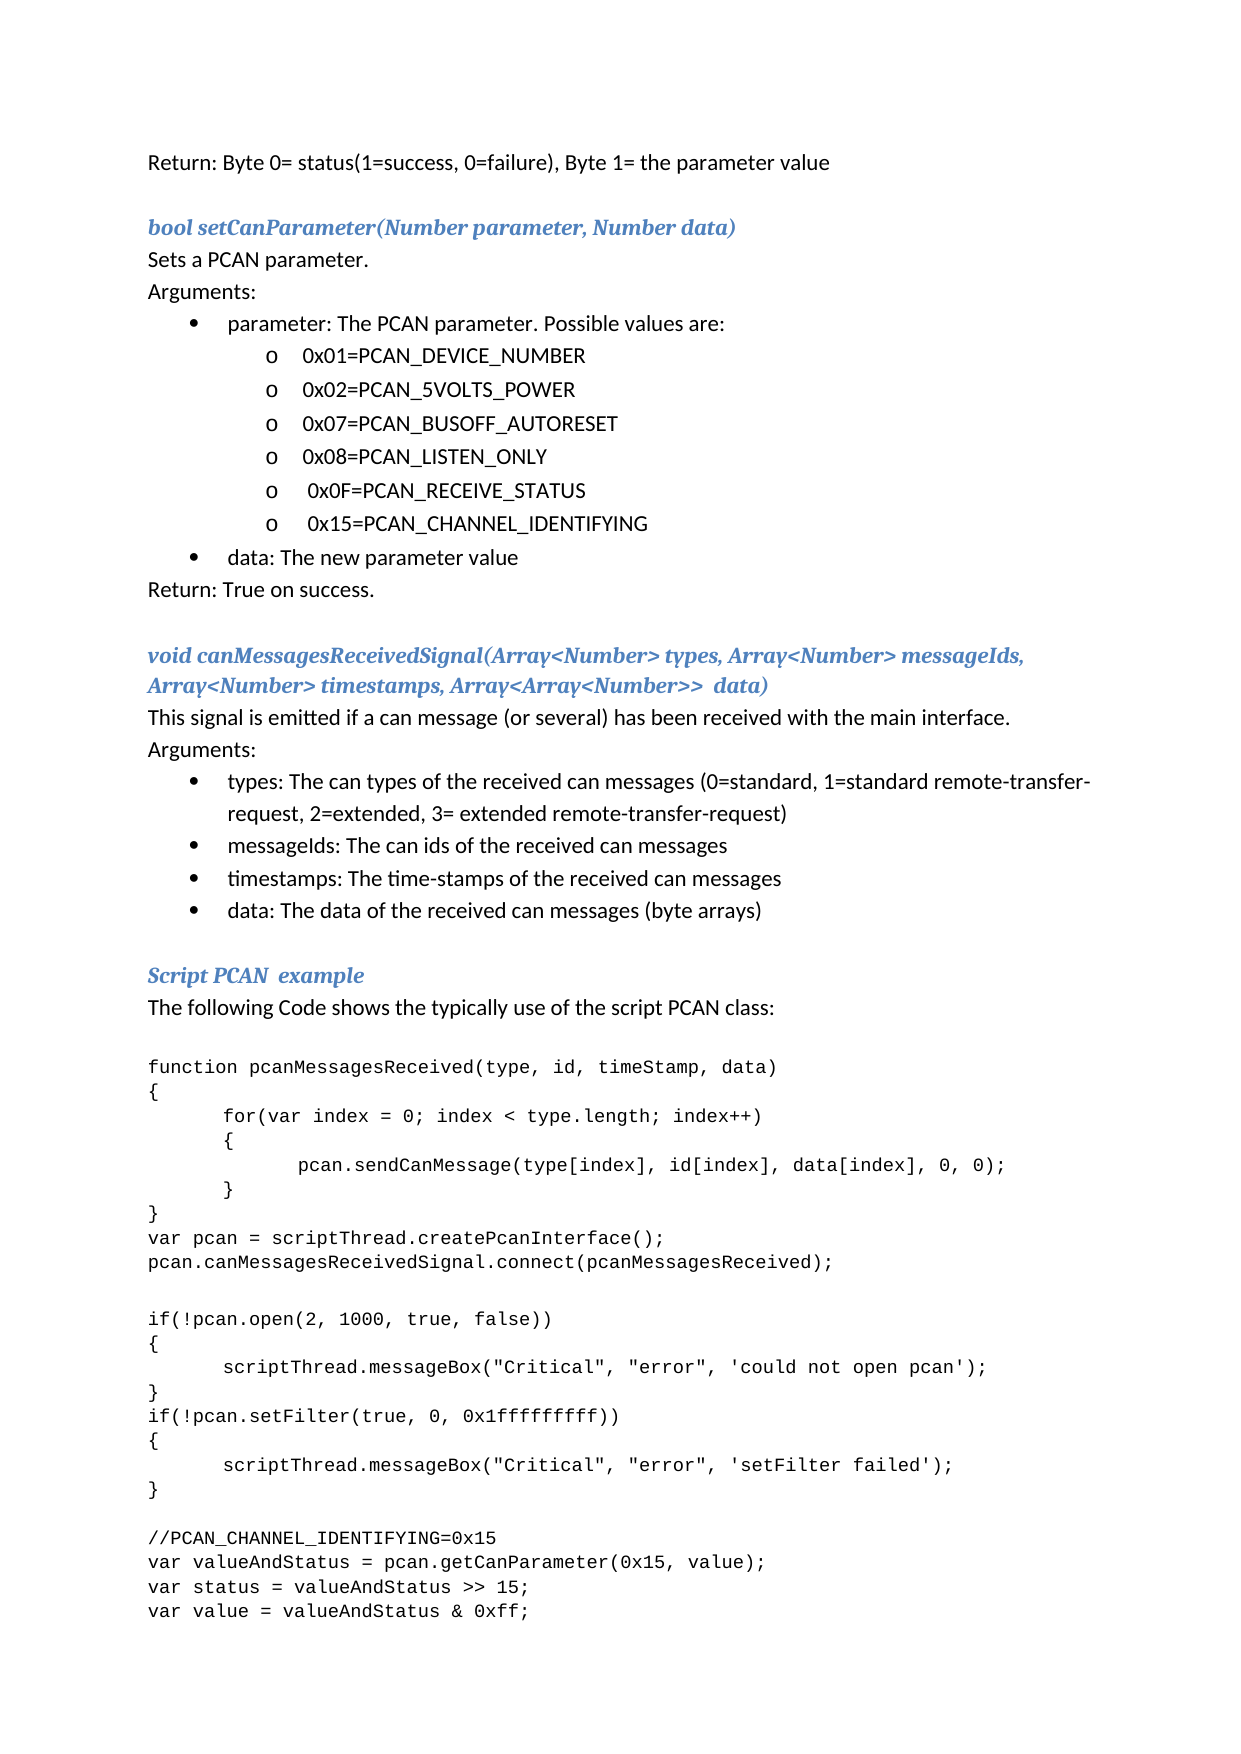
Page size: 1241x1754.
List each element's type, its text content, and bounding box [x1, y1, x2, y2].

text var value = valueAndStatus & 0xff; [148, 1602, 1093, 1623]
text Return: Byte 0= status(1=success, 0=failure), Byte 1= the parameter value [148, 148, 1093, 176]
text //PCAN_CHANNEL_IDENTIFYING=0x15 [148, 1529, 1093, 1550]
text { [148, 1431, 1093, 1452]
text Arguments: [148, 277, 1093, 305]
text if(!pcan.open(2, 1000, true, false)) [148, 1309, 1093, 1331]
list data: The data of the received can messages (byte arrays) [190, 896, 1093, 924]
text Return: True on success. [148, 575, 1093, 603]
list 0x08=PCAN_LISTEN_ONLY [265, 442, 1093, 471]
text } [148, 1382, 1093, 1404]
text var valueAndStatus = pcan.getCanParameter(0x15, value); [148, 1553, 1093, 1574]
list messageIds: The can ids of the received can messages [190, 832, 1093, 859]
text function pcanMessagesReceived(type, id, timeStamp, data) [148, 1058, 1093, 1079]
text { [148, 1131, 1093, 1152]
text { [148, 1082, 1093, 1103]
list 0x0F=PCAN_RECEIVE_STATUS [265, 476, 1093, 505]
text scriptThread.messageBox("Critical", "error", 'setFilter failed'); [148, 1456, 1093, 1477]
text var status = valueAndStatus >> 15; [148, 1577, 1093, 1599]
text pcan.canMessagesReceivedSignal.connect(pcanMessagesReceived); [148, 1253, 1093, 1274]
subtitle void canMessagesReceivedSignal(Array<Number> types, Array<Number> messageIds, Array<Number> timestamps, Array<Array<Number>> data) [148, 642, 1093, 699]
subtitle bool setCanParameter(Number parameter, Number data) [148, 215, 1093, 241]
text if(!pcan.setFilter(true, 0, 0x1fffffffff)) [148, 1407, 1093, 1428]
list types: The can types of the received can messages (0=standard, 1=standard remote-transfer-request, 2=extended, 3= extended remote-transfer-request) [190, 767, 1093, 827]
text var pcan = scriptThread.createPcanInterface(); [148, 1228, 1093, 1250]
subtitle Script PCAN example [148, 963, 1093, 989]
list data: The new parameter value [190, 543, 1093, 571]
list timestamps: The time-stamps of the received can messages [190, 864, 1093, 892]
text pcan.sendCanMessage(type[index], id[index], data[index], 0, 0); [148, 1155, 1093, 1177]
list 0x15=PCAN_CHANNEL_IDENTIFYING [265, 509, 1093, 538]
text for(var index = 0; index < type.length; index++) [148, 1107, 1093, 1128]
text { [148, 1334, 1093, 1355]
list parameter: The PCAN parameter. Possible values are: [190, 309, 1093, 337]
text This signal is emitted if a can message (or several) has been received with the main interface. [148, 703, 1093, 731]
text Arguments: [148, 735, 1093, 763]
text } [148, 1480, 1093, 1501]
text } [148, 1180, 1093, 1201]
text The following Code shows the typically use of the script PCAN class: [148, 993, 1093, 1021]
list 0x02=PCAN_5VOLTS_POWER [265, 375, 1093, 404]
text } [148, 1204, 1093, 1225]
list 0x01=PCAN_DEVICE_NUMBER [265, 342, 1093, 371]
text scriptThread.messageBox("Critical", "error", 'could not open pcan'); [148, 1358, 1093, 1379]
text Sets a PCAN parameter. [148, 245, 1093, 273]
list 0x07=PCAN_BUSOFF_AUTORESET [265, 409, 1093, 438]
